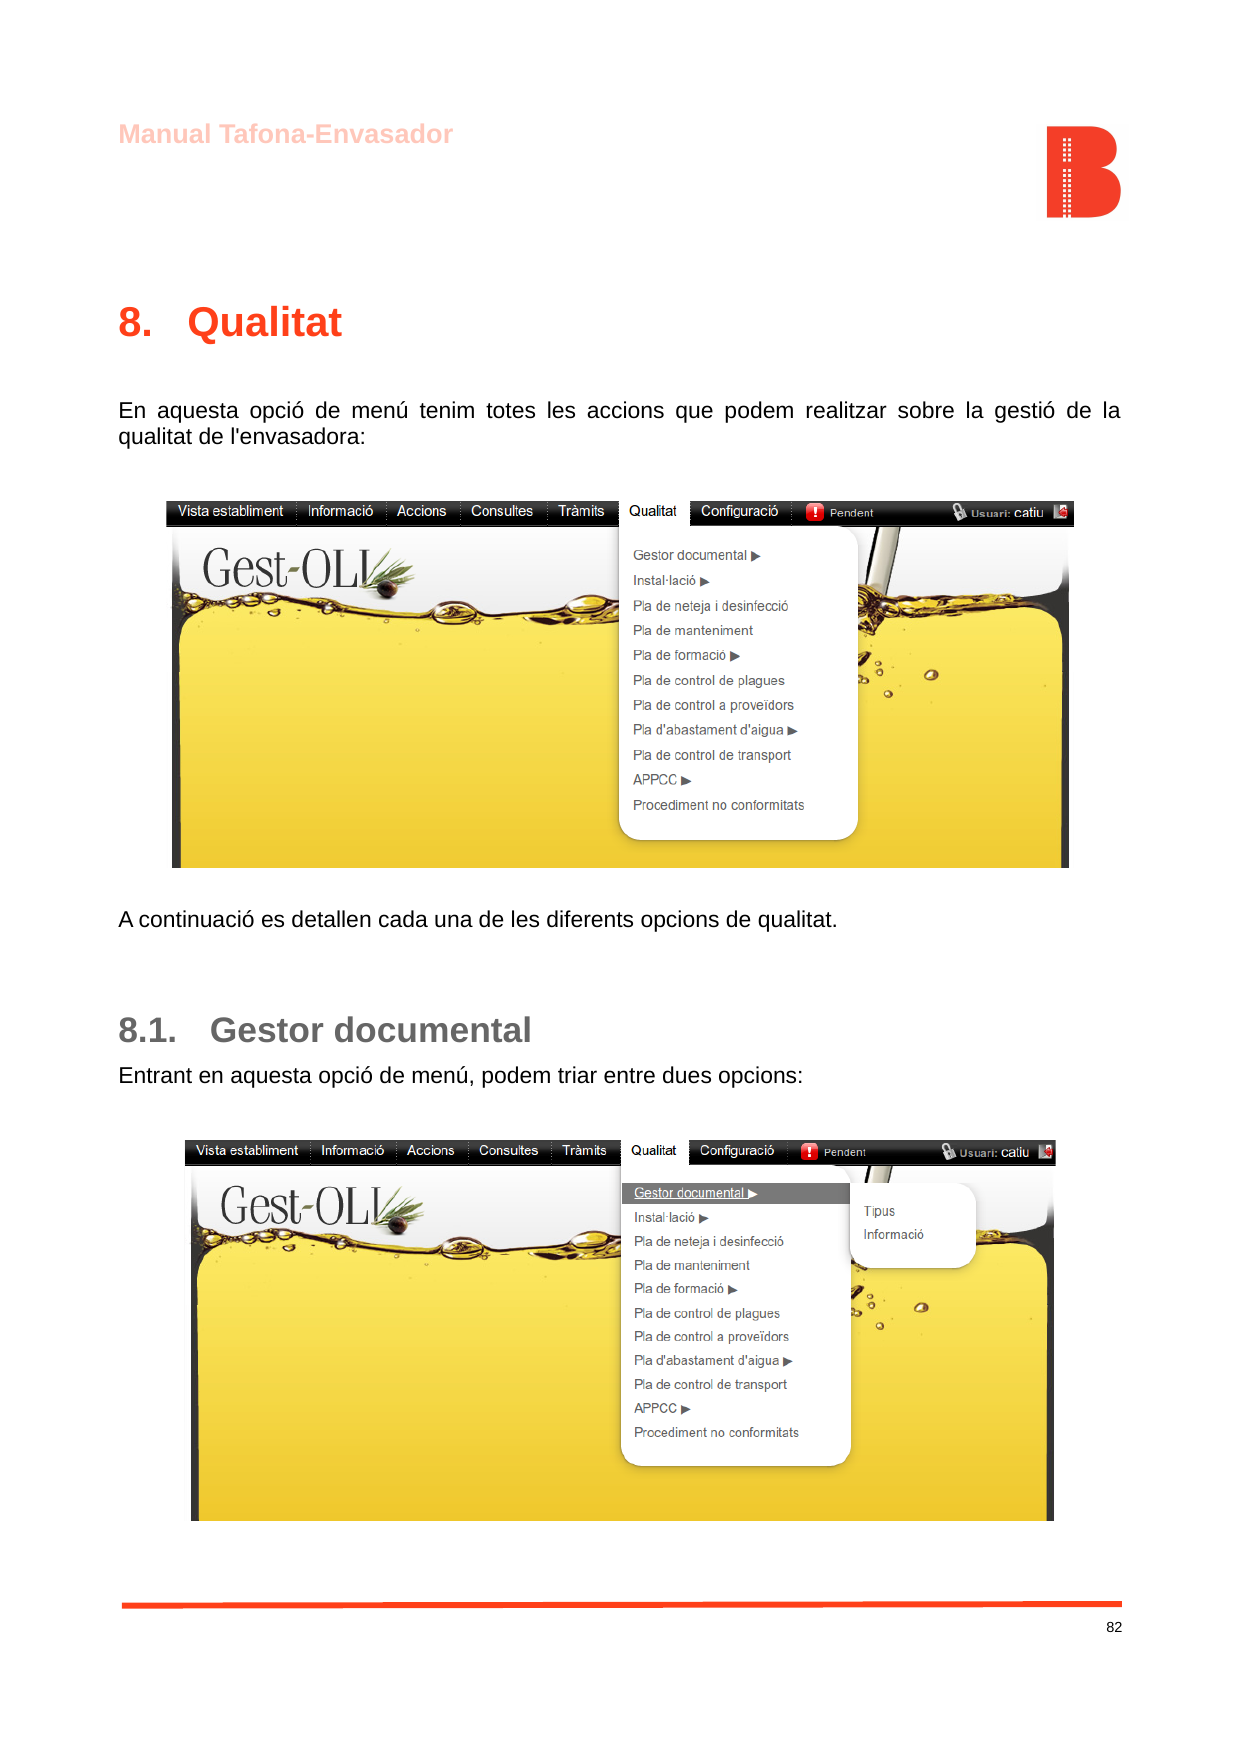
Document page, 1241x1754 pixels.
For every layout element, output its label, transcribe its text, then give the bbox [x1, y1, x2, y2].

subtitle Qualitat [118, 298, 1122, 346]
picture [166, 501, 1074, 868]
subtitle Gestor documental [118, 1009, 1122, 1050]
picture [184, 1140, 1056, 1521]
picture [1036, 124, 1130, 221]
text En aquesta opció de menú tenim totes les accions que podem realitzar sobre la gestió de la qualitat de l'envasadora: [118, 397, 1122, 449]
text A continuació es detallen cada una de les diferents opcions de qualitat. [118, 906, 1122, 933]
text Entrant en aquesta opció de menú, podem triar entre dues opcions: [118, 1062, 1122, 1089]
